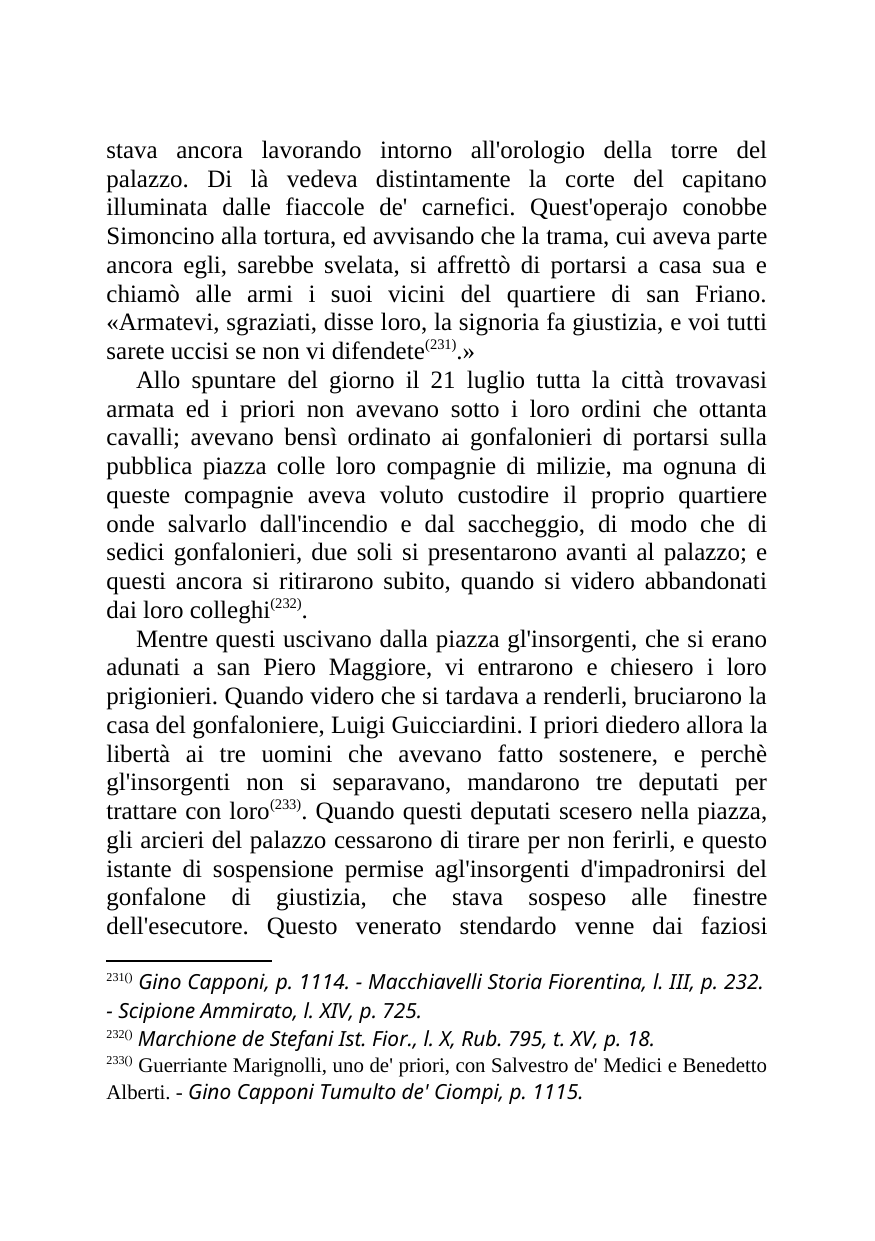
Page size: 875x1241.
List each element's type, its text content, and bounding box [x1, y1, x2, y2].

text () Marchione de Stefani Ist. Fior., l. X, Rub. 795, t. XV, p. 18. [106, 1024, 768, 1053]
text () Guerriante Marignolli, uno de' priori, con Salvestro de' Medici e Benedetto Alberti. - Gino Capponi Tumulto de' Ciompi, p. 1115. [106, 1053, 768, 1105]
text stava ancora lavorando intorno all'orologio della torre del palazzo. Di là vedeva distintamente la corte del capitano illuminata dalle fiaccole de' carnefici. Quest'operajo conobbe Simoncino alla tortura, ed avvisando che la trama, cui aveva parte ancora egli, sarebbe svelata, si affrettò di portarsi a casa sua e chiamò alle armi i suoi vicini del quartiere di san Friano. «Armatevi, sgraziati, disse loro, la signoria fa giustizia, e voi tutti sarete uccisi se non vi difendete().» [106, 135, 768, 365]
text () Gino Capponi, p. 1114. - Macchiavelli Storia Fiorentina, l. III, p. 232. - Scipione Ammirato, l. XIV, p. 725. [106, 967, 768, 1024]
text Allo spuntare del giorno il 21 luglio tutta la città trovavasi armata ed i priori non avevano sotto i loro ordini che ottanta cavalli; avevano bensì ordinato ai gonfalonieri di portarsi sulla pubblica piazza colle loro compagnie di milizie, ma ognuna di queste compagnie aveva voluto custodire il proprio quartiere onde salvarlo dall'incendio e dal saccheggio, di modo che di sedici gonfalonieri, due soli si presentarono avanti al palazzo; e questi ancora si ritirarono subito, quando si videro abbandonati dai loro colleghi(). [106, 365, 768, 624]
text Mentre questi uscivano dalla piazza gl'insorgenti, che si erano adunati a san Piero Maggiore, vi entrarono e chiesero i loro prigionieri. Quando videro che si tardava a renderli, bruciarono la casa del gonfaloniere, Luigi Guicciardini. I priori diedero allora la libertà ai tre uomini che avevano fatto sostenere, e perchè gl'insorgenti non si separavano, mandarono tre deputati per trattare con loro(). Quando questi deputati scesero nella piazza, gli arcieri del palazzo cessarono di tirare per non ferirli, e questo istante di sospensione permise agl'insorgenti d'impadronirsi del gonfalone di giustizia, che stava sospeso alle finestre dell'esecutore. Questo venerato stendardo venne dai faziosi [106, 624, 768, 940]
